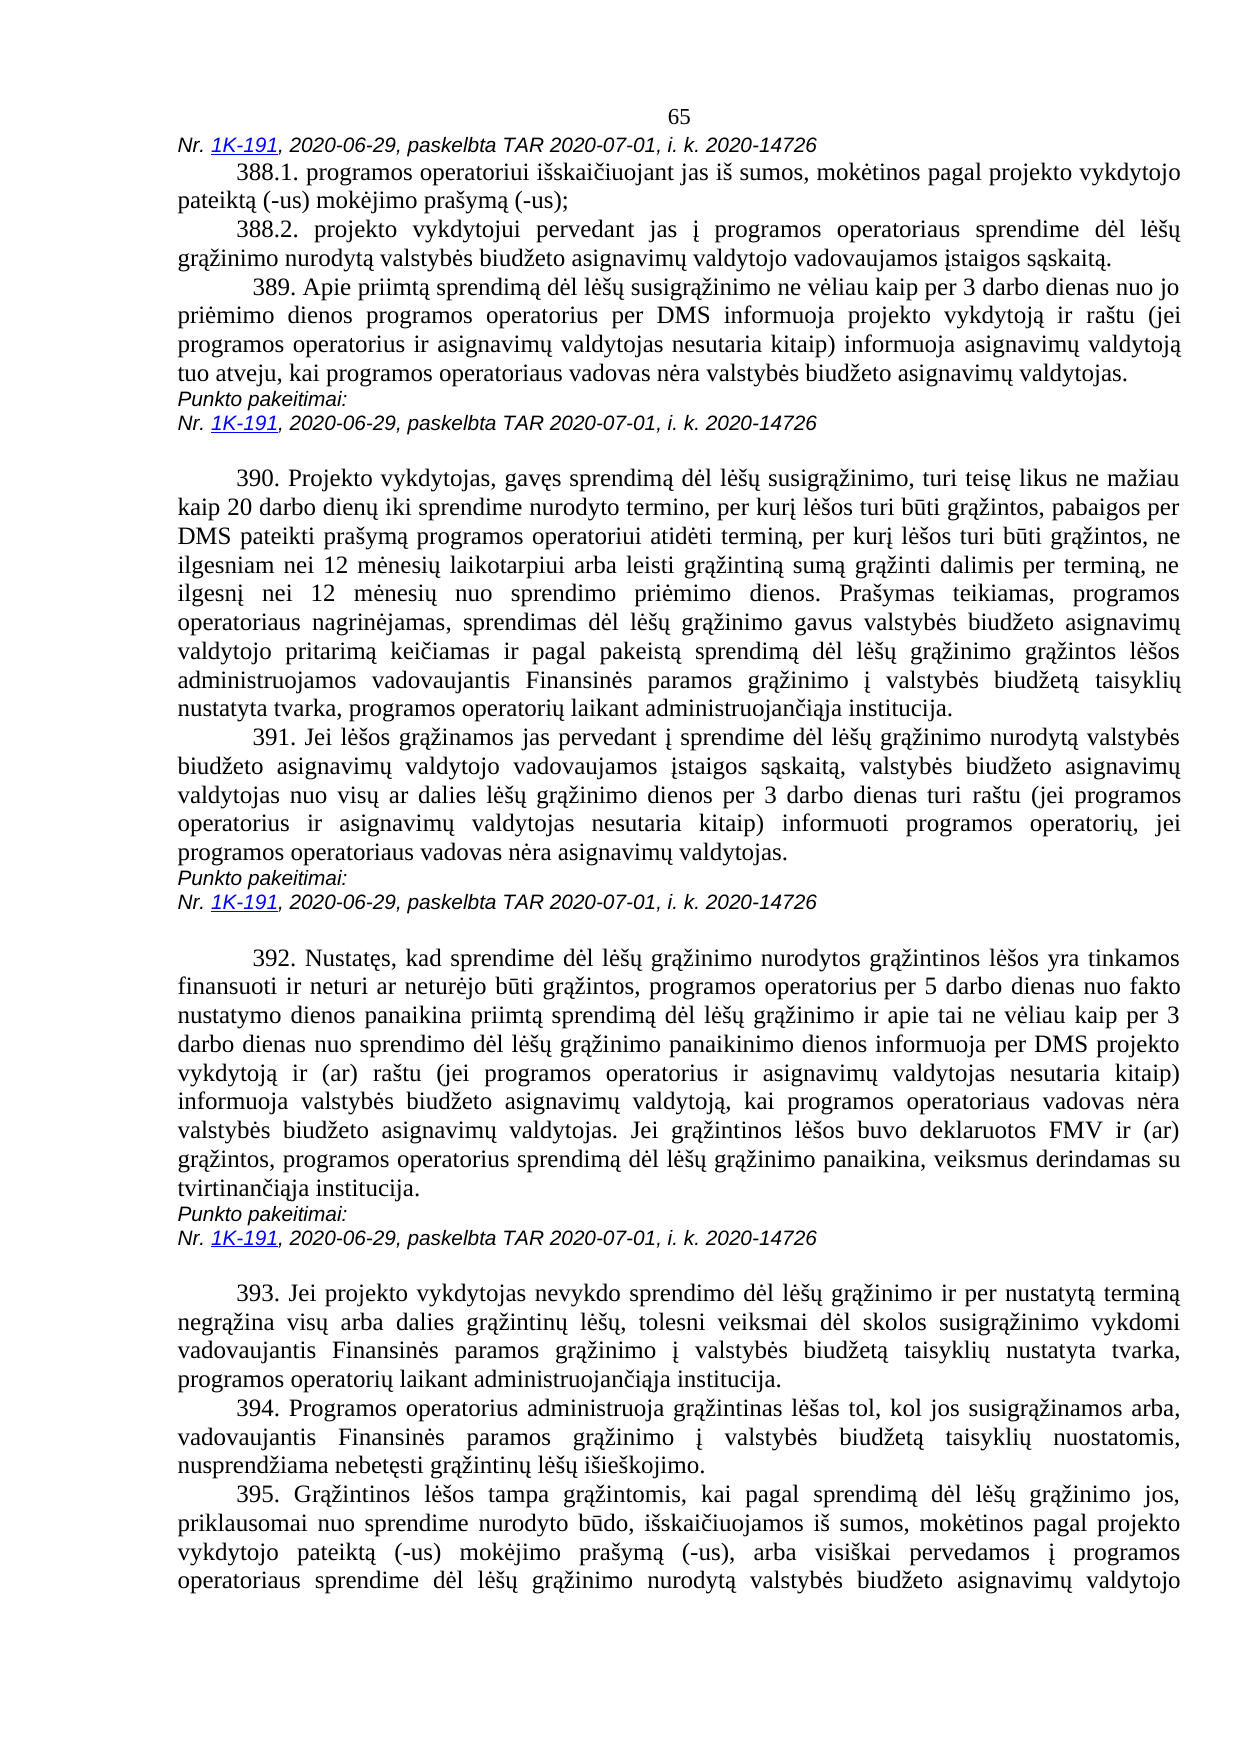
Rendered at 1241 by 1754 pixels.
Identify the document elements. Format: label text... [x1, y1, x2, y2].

text Nr. 1K-191, 2020-06-29, paskelbta TAR 2020-07-01, i. k. 2020-14726 [177, 890, 1181, 914]
text 388.2. projekto vykdytojui pervedant jas į programos operatoriaus sprendime dėl lėšų grąžinimo nurodytą valstybės biudžeto asignavimų valdytojo vadovaujamos įstaigos sąskaitą. [177, 214, 1181, 272]
text Punkto pakeitimai: [177, 387, 1181, 411]
text 393. Jei projekto vykdytojas nevykdo sprendimo dėl lėšų grąžinimo ir per nustatytą terminą negrąžina visų arba dalies grąžintinų lėšų, tolesni veiksmai dėl skolos susigrąžinimo vykdomi vadovaujantis Finansinės paramos grąžinimo į valstybės biudžetą taisyklių nustatyta tvarka, programos operatorių laikant administruojančiąja institucija. [177, 1278, 1181, 1393]
text 389. Apie priimtą sprendimą dėl lėšų susigrąžinimo ne vėliau kaip per 3 darbo dienas nuo jo priėmimo dienos programos operatorius per DMS informuoja projekto vykdytoją ir raštu (jei programos operatorius ir asignavimų valdytojas nesutaria kitaip) informuoja asignavimų valdytoją tuo atveju, kai programos operatoriaus vadovas nėra valstybės biudžeto asignavimų valdytojas. [177, 272, 1181, 387]
text 390. Projekto vykdytojas, gavęs sprendimą dėl lėšų susigrąžinimo, turi teisę likus ne mažiau kaip 20 darbo dienų iki sprendime nurodyto termino, per kurį lėšos turi būti grąžintos, pabaigos per DMS pateikti prašymą programos operatoriui atidėti terminą, per kurį lėšos turi būti grąžintos, ne ilgesniam nei 12 mėnesių laikotarpiui arba leisti grąžintiną sumą grąžinti dalimis per terminą, ne ilgesnį nei 12 mėnesių nuo sprendimo priėmimo dienos. Prašymas teikiamas, programos operatoriaus nagrinėjamas, sprendimas dėl lėšų grąžinimo gavus valstybės biudžeto asignavimų valdytojo pritarimą keičiamas ir pagal pakeistą sprendimą dėl lėšų grąžinimo grąžintos lėšos administruojamos vadovaujantis Finansinės paramos grąžinimo į valstybės biudžetą taisyklių nustatyta tvarka, programos operatorių laikant administruojančiąja institucija. [177, 463, 1181, 722]
text Nr. 1K-191, 2020-06-29, paskelbta TAR 2020-07-01, i. k. 2020-14726 [177, 411, 1181, 435]
text 392. Nustatęs, kad sprendime dėl lėšų grąžinimo nurodytos grąžintinos lėšos yra tinkamos finansuoti ir neturi ar neturėjo būti grąžintos, programos operatorius per 5 darbo dienas nuo fakto nustatymo dienos panaikina priimtą sprendimą dėl lėšų grąžinimo ir apie tai ne vėliau kaip per 3 darbo dienas nuo sprendimo dėl lėšų grąžinimo panaikinimo dienos informuoja per DMS projekto vykdytoją ir (ar) raštu (jei programos operatorius ir asignavimų valdytojas nesutaria kitaip) informuoja valstybės biudžeto asignavimų valdytoją, kai programos operatoriaus vadovas nėra valstybės biudžeto asignavimų valdytojas. Jei grąžintinos lėšos buvo deklaruotos FMV ir (ar) grąžintos, programos operatorius sprendimą dėl lėšų grąžinimo panaikina, veiksmus derindamas su tvirtinančiąja institucija. [177, 943, 1181, 1201]
text 394. Programos operatorius administruoja grąžintinas lėšas tol, kol jos susigrąžinamos arba, vadovaujantis Finansinės paramos grąžinimo į valstybės biudžetą taisyklių nuostatomis, nusprendžiama nebetęsti grąžintinų lėšų išieškojimo. [177, 1393, 1181, 1479]
text Nr. 1K-191, 2020-06-29, paskelbta TAR 2020-07-01, i. k. 2020-14726 [177, 133, 1181, 157]
text Punkto pakeitimai: [177, 1201, 1181, 1225]
text 395. Grąžintinos lėšos tampa grąžintomis, kai pagal sprendimą dėl lėšų grąžinimo jos, priklausomai nuo sprendime nurodyto būdo, išskaičiuojamos iš sumos, mokėtinos pagal projekto vykdytojo pateiktą (-us) mokėjimo prašymą (-us), arba visiškai pervedamos į programos operatoriaus sprendime dėl lėšų grąžinimo nurodytą valstybės biudžeto asignavimų valdytojo [177, 1479, 1181, 1594]
text 388.1. programos operatoriui išskaičiuojant jas iš sumos, mokėtinos pagal projekto vykdytojo pateiktą (-us) mokėjimo prašymą (-us); [177, 157, 1181, 214]
text Nr. 1K-191, 2020-06-29, paskelbta TAR 2020-07-01, i. k. 2020-14726 [177, 1225, 1181, 1249]
text 391. Jei lėšos grąžinamos jas pervedant į sprendime dėl lėšų grąžinimo nurodytą valstybės biudžeto asignavimų valdytojo vadovaujamos įstaigos sąskaitą, valstybės biudžeto asignavimų valdytojas nuo visų ar dalies lėšų grąžinimo dienos per 3 darbo dienas turi raštu (jei programos operatorius ir asignavimų valdytojas nesutaria kitaip) informuoti programos operatorių, jei programos operatoriaus vadovas nėra asignavimų valdytojas. [177, 722, 1181, 866]
text Punkto pakeitimai: [177, 866, 1181, 890]
